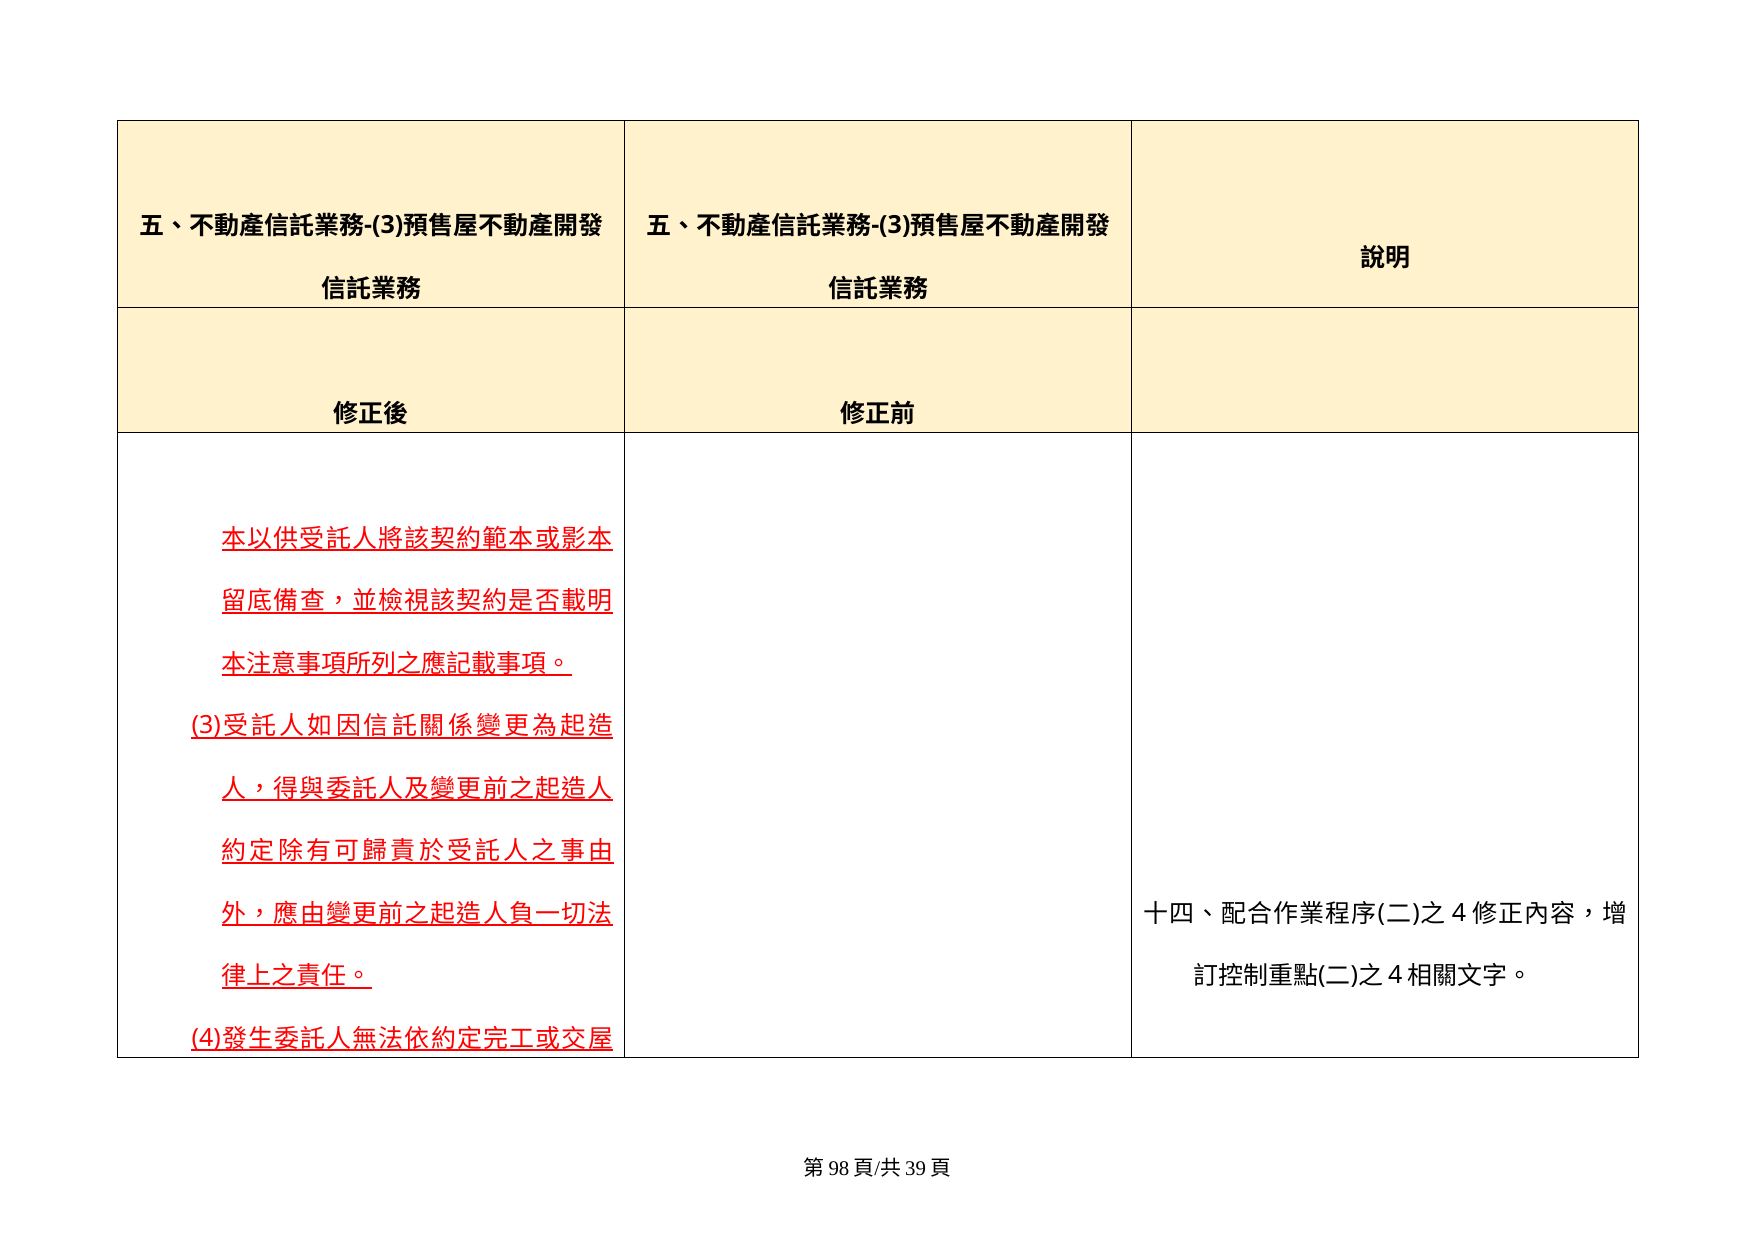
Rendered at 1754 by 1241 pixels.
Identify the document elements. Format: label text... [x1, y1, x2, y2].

table_header 五、不動產信託業務-(3)預售屋不動產開發信託業務 [118, 121, 624, 307]
table_cell 修正後 [118, 308, 624, 432]
table_cell 本以供受託人將該契約範本或影本留底備查，並檢視該契約是否載明本注意事項所列之應記載事項。 (3)受託人如因信託關係變更為起造人，得與委託人及變更前之起造人約定除有可歸責於受託人之事由外，應由變更前之起造人負一切法律上之責任。 (4)發生委託人無法依約定完工或交屋 [118, 433, 624, 1057]
table_cell [625, 433, 1131, 1057]
table_header 五、不動產信託業務-(3)預售屋不動產開發信託業務 [625, 121, 1131, 307]
table_header 說明 [1132, 121, 1638, 307]
table_cell 修正前 [625, 308, 1131, 432]
table_cell [1132, 308, 1638, 432]
table_cell 十四、配合作業程序(二)之4修正內容，增訂控制重點(二)之4相關文字。 [1132, 433, 1638, 1057]
